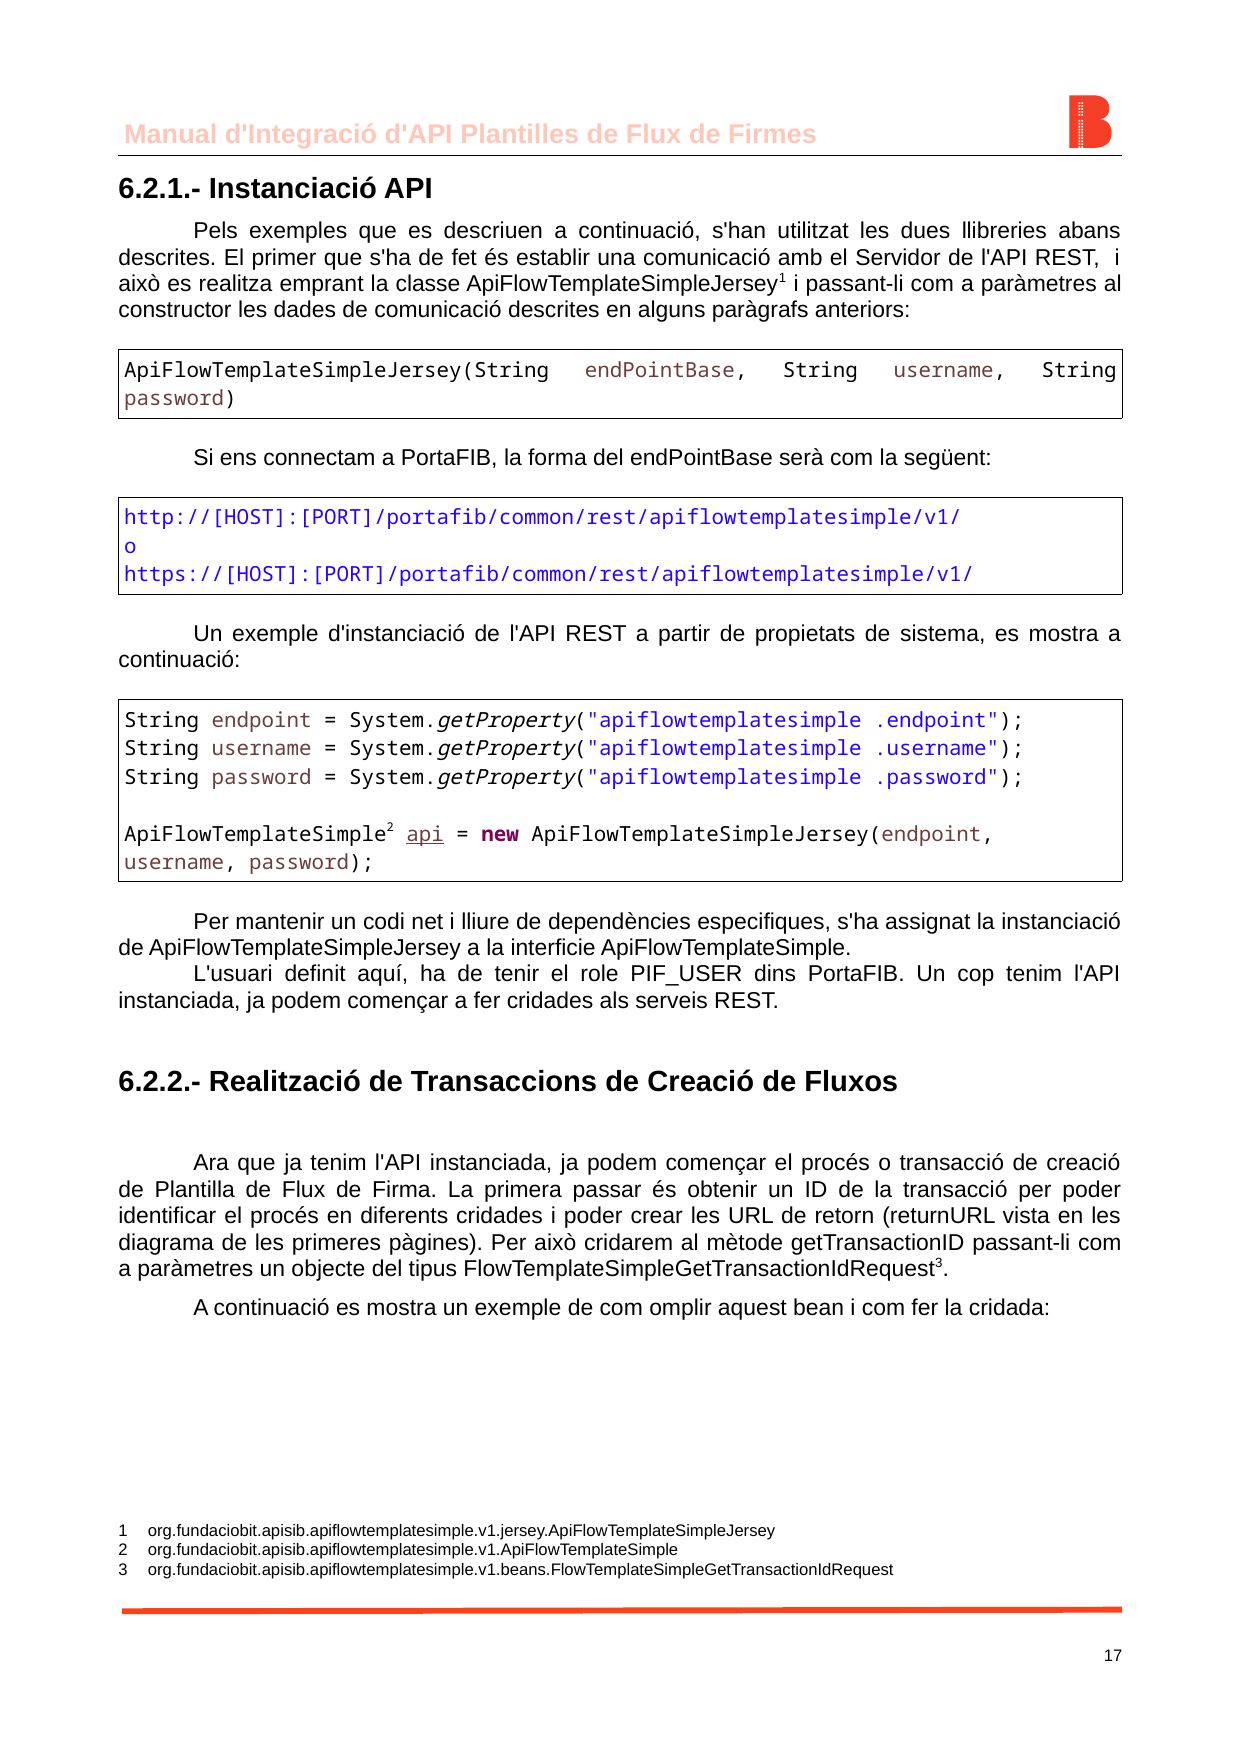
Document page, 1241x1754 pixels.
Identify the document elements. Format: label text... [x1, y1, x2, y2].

text A continuació es mostra un exemple de com omplir aquest bean i com fer la cridada: [118, 1294, 1122, 1320]
table_header String endpoint = System.getProperty("apiflowtemplatesimple .endpoint"); String username = System.getProperty("apiflowtemplatesimple .username"); String password = System.getProperty("apiflowtemplatesimple .password"); ApiFlowTemplateSimple api = new ApiFlowTemplateSimpleJersey(endpoint, username, password); [119, 700, 1122, 881]
text Ara que ja tenim l'API instanciada, ja podem començar el procés o transacció de creació de Plantilla de Flux de Firma. La primera passar és obtenir un ID de la transacció per poder identificar el procés en diferents cridades i poder crear les URL de retorn (returnURL vista en les diagrama de les primeres pàgines). Per això cridarem al mètode getTransactionID passant-li com a paràmetres un objecte del tipus FlowTemplateSimpleGetTransactionIdRequest. [118, 1149, 1122, 1281]
text org.fundaciobit.apisib.apiflowtemplatesimple.v1.beans.FlowTemplateSimpleGetTransactionIdRequest [118, 1559, 1122, 1578]
text L'usuari definit aquí, ha de tenir el role PIF_USER dins PortaFIB. Un cop tenim l'API instanciada, ja podem començar a fer cridades als serveis REST. [118, 960, 1122, 1013]
subtitle Instanciació API [118, 171, 1122, 205]
table_header http://[HOST]:[PORT]/portafib/common/rest/apiflowtemplatesimple/v1/ o https://[HOST]:[PORT]/portafib/common/rest/apiflowtemplatesimple/v1/ [119, 498, 1122, 593]
text Per mantenir un codi net i lliure de dependències especifiques, s'ha assignat la instanciació de ApiFlowTemplateSimpleJersey a la interficie ApiFlowTemplateSimple. [118, 908, 1122, 960]
text org.fundaciobit.apisib.apiflowtemplatesimple.v1.jersey.ApiFlowTemplateSimpleJersey [118, 1521, 1122, 1540]
text Pels exemples que es descriuen a continuació, s'han utilitzat les dues llibreries abans descrites. El primer que s'ha de fet és establir una comunicació amb el Servidor de l'API REST, i això es realitza emprant la classe ApiFlowTemplateSimpleJersey i passant-li com a paràmetres al constructor les dades de comunicació descrites en alguns paràgrafs anteriors: [118, 217, 1122, 323]
picture [1063, 94, 1117, 150]
text Si ens connectam a PortaFIB, la forma del endPointBase serà com la següent: [118, 444, 1122, 470]
text Un exemple d'instanciació de l'API REST a partir de propietats de sistema, es mostra a continuació: [118, 620, 1122, 673]
table_header ApiFlowTemplateSimpleJersey(String endPointBase, String username, String password) [119, 350, 1122, 417]
subtitle Realització de Transaccions de Creació de Fluxos [118, 1064, 1122, 1098]
